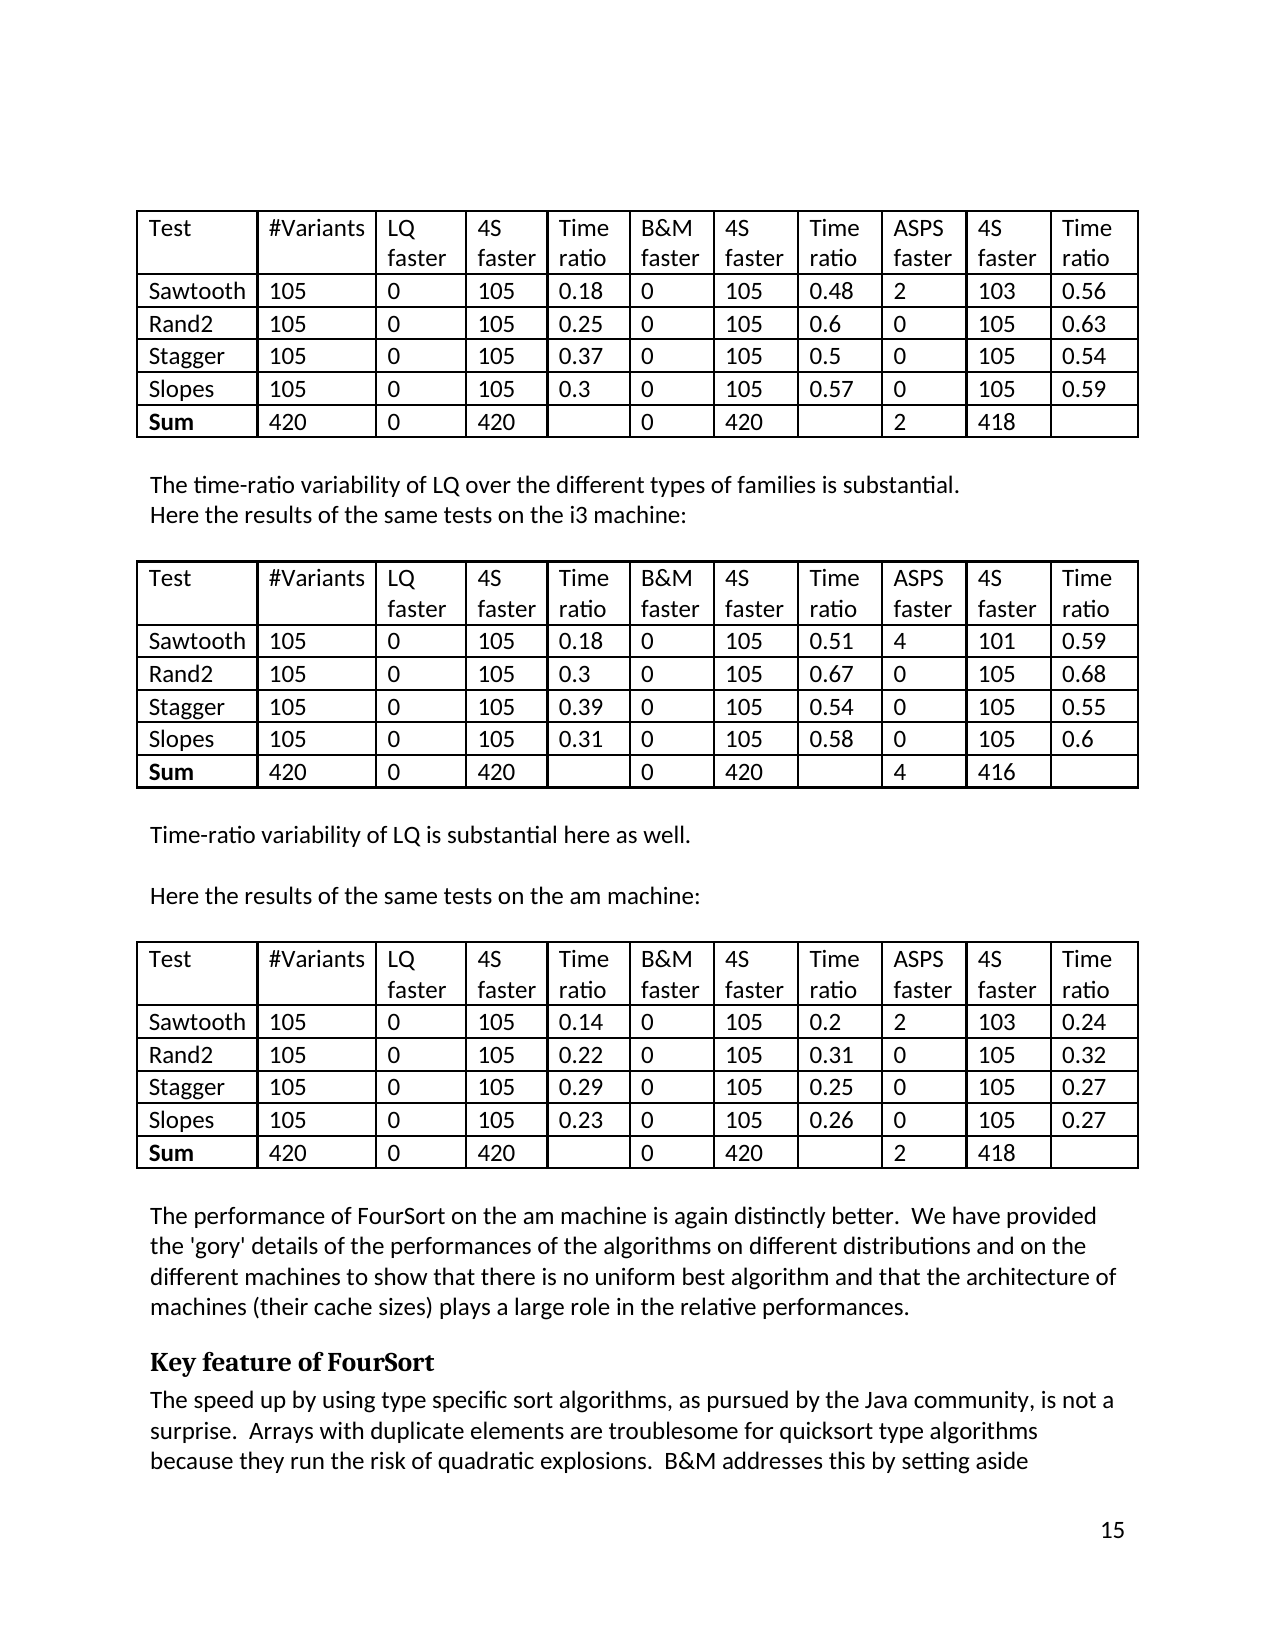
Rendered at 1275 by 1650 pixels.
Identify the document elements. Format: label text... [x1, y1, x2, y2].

table_header LQ faster [377, 943, 465, 1004]
table_header Time ratio [799, 212, 881, 273]
table_cell 0 [631, 308, 713, 338]
table_cell 0 [631, 723, 713, 754]
table_cell 0 [883, 340, 965, 371]
table_cell 0 [377, 340, 465, 371]
table_cell [1052, 1137, 1137, 1167]
table_cell 105 [259, 723, 375, 754]
table_cell 420 [715, 1137, 797, 1167]
text The performance of FourSort on the am machine is again distinctly better. We have provided the 'gory' details of the performances of the algorithms on different distributions and on the different machines to show that there is no uniform best algorithm and that the architecture of machines (their cache sizes) plays a large role in the relative performances. [150, 1200, 1125, 1322]
table_cell 0.55 [1052, 691, 1137, 721]
table_cell 105 [715, 626, 797, 656]
table_cell 2 [883, 1006, 965, 1037]
table_header 4S faster [968, 212, 1050, 273]
table_header 4S faster [467, 563, 546, 623]
table_cell 420 [715, 756, 797, 786]
table_cell 105 [467, 1104, 546, 1135]
table_cell [549, 406, 629, 436]
table_cell 0 [377, 723, 465, 754]
table_cell 0 [883, 723, 965, 754]
table_cell Rand2 [138, 658, 256, 689]
table_cell 0 [631, 373, 713, 403]
table_cell 0 [377, 406, 465, 436]
table_header #Variants [259, 563, 375, 623]
table_header ASPS faster [883, 943, 965, 1004]
table_cell 105 [968, 1039, 1050, 1069]
table_cell 0.2 [799, 1006, 881, 1037]
table_cell 420 [467, 1137, 546, 1167]
table_cell 105 [259, 1006, 375, 1037]
table_cell 105 [467, 1039, 546, 1069]
table_cell 0 [631, 658, 713, 689]
table_header LQ faster [377, 212, 465, 273]
table_header Time ratio [1052, 212, 1137, 273]
table_cell 105 [259, 308, 375, 338]
table_cell 105 [715, 1072, 797, 1102]
table_cell 105 [259, 626, 375, 656]
table_header #Variants [259, 943, 375, 1004]
table_cell 0 [883, 373, 965, 403]
table_cell 0 [631, 626, 713, 656]
table_cell 416 [968, 756, 1050, 786]
table_cell 0 [631, 1072, 713, 1102]
table_header ASPS faster [883, 563, 965, 623]
table_cell Sawtooth [138, 1006, 256, 1037]
table_header Test [138, 212, 256, 273]
table_cell 0 [377, 308, 465, 338]
table_cell 105 [259, 340, 375, 371]
table_cell 105 [968, 723, 1050, 754]
table_header Time ratio [549, 212, 629, 273]
table_cell 105 [259, 275, 375, 306]
table_cell 0 [631, 340, 713, 371]
text Time-ratio variability of LQ is substantial here as well. [150, 819, 1125, 849]
table_cell Stagger [138, 691, 256, 721]
table_cell 105 [259, 1072, 375, 1102]
table_cell 0 [631, 691, 713, 721]
table_cell 0.59 [1052, 626, 1137, 656]
table_header LQ faster [377, 563, 465, 623]
table_cell 105 [968, 658, 1050, 689]
table_cell 105 [259, 1039, 375, 1069]
table_cell 0.26 [799, 1104, 881, 1135]
table_cell 0 [883, 1072, 965, 1102]
table_header Time ratio [1052, 563, 1137, 623]
text The speed up by using type specific sort algorithms, as pursued by the Java community, is not a surprise. Arrays with duplicate elements are troublesome for quicksort type algorithms because they run the risk of quadratic explosions. B&M addresses this by setting aside [150, 1384, 1125, 1476]
table_cell 105 [715, 1039, 797, 1069]
table_header 4S faster [467, 943, 546, 1004]
table_cell [799, 406, 881, 436]
table_cell 2 [883, 406, 965, 436]
table_cell Rand2 [138, 308, 256, 338]
table_header Test [138, 563, 256, 623]
table_cell 0.56 [1052, 275, 1137, 306]
table_cell 0 [377, 1104, 465, 1135]
table_header #Variants [259, 212, 375, 273]
table_cell 105 [467, 1006, 546, 1037]
table_header Time ratio [549, 563, 629, 623]
table_header 4S faster [467, 212, 546, 273]
table_cell 420 [259, 406, 375, 436]
table_cell 0 [883, 308, 965, 338]
table_cell 101 [968, 626, 1050, 656]
table_cell 0 [631, 1137, 713, 1167]
table_cell 105 [715, 691, 797, 721]
table_cell 0.29 [549, 1072, 629, 1102]
table_cell Sawtooth [138, 275, 256, 306]
table_header Test [138, 943, 256, 1004]
table_header Time ratio [799, 563, 881, 623]
table_cell 0.57 [799, 373, 881, 403]
table_cell 0.3 [549, 373, 629, 403]
table_cell 418 [968, 406, 1050, 436]
table_cell 105 [259, 1104, 375, 1135]
table_cell 105 [467, 275, 546, 306]
table_cell 105 [467, 1072, 546, 1102]
table_cell 0.6 [1052, 723, 1137, 754]
subtitle Key feature of FourSort [150, 1347, 1125, 1378]
table_cell 105 [467, 723, 546, 754]
table_cell 0 [377, 658, 465, 689]
table_cell 105 [715, 1104, 797, 1135]
table_cell 420 [467, 406, 546, 436]
table_cell 0.37 [549, 340, 629, 371]
table_cell 105 [968, 308, 1050, 338]
table_cell 0.58 [799, 723, 881, 754]
table_cell 2 [883, 1137, 965, 1167]
table_cell 0.24 [1052, 1006, 1137, 1037]
table_cell 105 [715, 308, 797, 338]
table_cell [1052, 756, 1137, 786]
table_cell 0 [883, 1104, 965, 1135]
table_cell 0.14 [549, 1006, 629, 1037]
table_header B&M faster [631, 943, 713, 1004]
table_cell Slopes [138, 1104, 256, 1135]
table_cell 0.54 [1052, 340, 1137, 371]
table_cell 105 [259, 373, 375, 403]
text Here the results of the same tests on the am machine: [150, 880, 1125, 911]
table_cell 0 [883, 658, 965, 689]
table_header 4S faster [968, 563, 1050, 623]
table_cell 0 [883, 1039, 965, 1069]
table_cell 0 [631, 1104, 713, 1135]
table_cell 0.39 [549, 691, 629, 721]
table_cell 105 [968, 691, 1050, 721]
table_cell 0 [377, 1137, 465, 1167]
table_cell 105 [467, 691, 546, 721]
table_cell 0 [377, 626, 465, 656]
table_cell 420 [715, 406, 797, 436]
table_cell 0.48 [799, 275, 881, 306]
table_cell 0 [377, 275, 465, 306]
table_cell 0 [883, 691, 965, 721]
table_cell 0.22 [549, 1039, 629, 1069]
table_cell 0.18 [549, 275, 629, 306]
text Here the results of the same tests on the i3 machine: [150, 499, 1125, 530]
table_header 4S faster [715, 943, 797, 1004]
table_cell 0.18 [549, 626, 629, 656]
table_cell 105 [968, 373, 1050, 403]
table_cell 105 [467, 340, 546, 371]
table_header 4S faster [715, 212, 797, 273]
table_cell 0.25 [549, 308, 629, 338]
table_cell 0.5 [799, 340, 881, 371]
table_cell [799, 1137, 881, 1167]
table_cell 4 [883, 756, 965, 786]
table_cell 0.51 [799, 626, 881, 656]
table_cell 0.67 [799, 658, 881, 689]
table_cell Sum [138, 1137, 256, 1167]
table_cell 105 [467, 373, 546, 403]
table_cell 0 [377, 756, 465, 786]
table_cell 105 [968, 1104, 1050, 1135]
table_cell 0 [631, 406, 713, 436]
table_cell 0 [631, 756, 713, 786]
table_cell [799, 756, 881, 786]
table_cell [549, 1137, 629, 1167]
table_cell 0 [377, 1072, 465, 1102]
table_header 4S faster [968, 943, 1050, 1004]
table_header Time ratio [549, 943, 629, 1004]
table_cell 0.6 [799, 308, 881, 338]
table_cell 105 [467, 626, 546, 656]
table_cell 0 [377, 373, 465, 403]
table_cell Slopes [138, 723, 256, 754]
table_cell 0 [377, 691, 465, 721]
table_cell 105 [715, 1006, 797, 1037]
table_cell 0.31 [549, 723, 629, 754]
table_cell Rand2 [138, 1039, 256, 1069]
table_cell 105 [968, 340, 1050, 371]
table_cell 0 [631, 1006, 713, 1037]
table_cell 103 [968, 1006, 1050, 1037]
table_cell 418 [968, 1137, 1050, 1167]
table_header Time ratio [1052, 943, 1137, 1004]
table_header B&M faster [631, 563, 713, 623]
table_cell 0.54 [799, 691, 881, 721]
table_header 4S faster [715, 563, 797, 623]
table_cell 0 [631, 275, 713, 306]
table_cell 0.31 [799, 1039, 881, 1069]
table_cell Sum [138, 406, 256, 436]
table_cell 420 [259, 1137, 375, 1167]
table_cell 0.63 [1052, 308, 1137, 338]
table_cell Stagger [138, 1072, 256, 1102]
table_cell 0 [377, 1006, 465, 1037]
table_cell Stagger [138, 340, 256, 371]
text The time-ratio variability of LQ over the different types of families is substantial. [150, 469, 1125, 499]
table_cell 105 [715, 658, 797, 689]
table_cell 0 [631, 1039, 713, 1069]
table_cell 103 [968, 275, 1050, 306]
table_cell 0.32 [1052, 1039, 1137, 1069]
table_cell 420 [259, 756, 375, 786]
table_header B&M faster [631, 212, 713, 273]
table_cell 105 [968, 1072, 1050, 1102]
table_cell Sum [138, 756, 256, 786]
table_cell [549, 756, 629, 786]
table_cell 2 [883, 275, 965, 306]
table_cell 0.27 [1052, 1104, 1137, 1135]
table_cell 0.25 [799, 1072, 881, 1102]
table_cell 0.27 [1052, 1072, 1137, 1102]
table_header Time ratio [799, 943, 881, 1004]
table_cell 105 [715, 723, 797, 754]
table_cell Sawtooth [138, 626, 256, 656]
table_cell 105 [259, 658, 375, 689]
table_cell 0.23 [549, 1104, 629, 1135]
table_cell 0 [377, 1039, 465, 1069]
table_cell 105 [467, 308, 546, 338]
table_cell 420 [467, 756, 546, 786]
table_cell 4 [883, 626, 965, 656]
table_cell 105 [259, 691, 375, 721]
table_cell Slopes [138, 373, 256, 403]
table_cell 105 [715, 275, 797, 306]
table_header ASPS faster [883, 212, 965, 273]
table_cell 0.3 [549, 658, 629, 689]
table_cell 105 [467, 658, 546, 689]
table_cell 105 [715, 340, 797, 371]
table_cell [1052, 406, 1137, 436]
table_cell 105 [715, 373, 797, 403]
table_cell 0.68 [1052, 658, 1137, 689]
table_cell 0.59 [1052, 373, 1137, 403]
